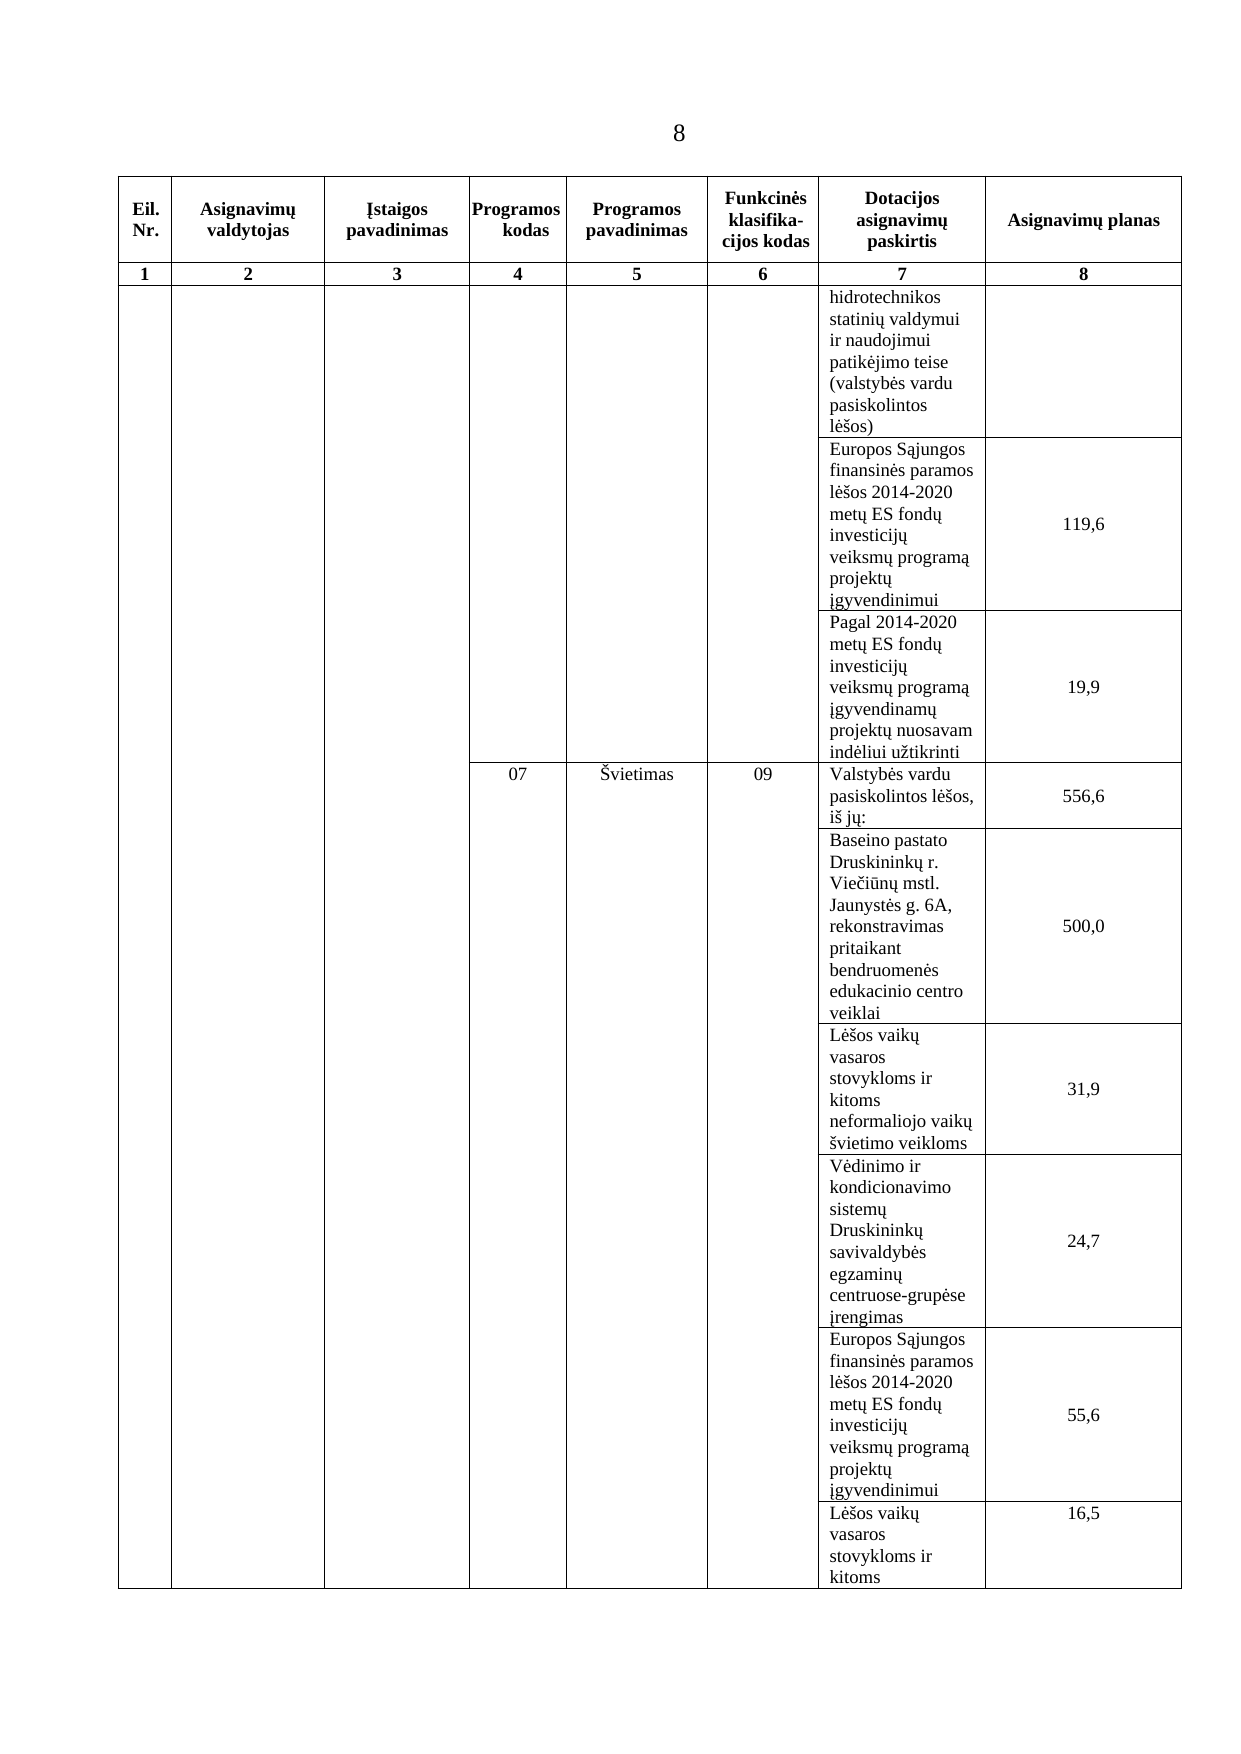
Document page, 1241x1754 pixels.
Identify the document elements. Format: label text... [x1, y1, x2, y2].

table_cell 31,9 [986, 1024, 1181, 1153]
table_header Įstaigos pavadinimas [325, 177, 469, 262]
table_cell hidrotechnikos statinių valdymui ir naudojimui patikėjimo teise (valstybės vardu pasiskolintos lėšos) [819, 286, 985, 437]
table_cell [119, 286, 171, 1588]
table_cell Švietimas [567, 763, 707, 1588]
table_cell Valstybės vardu pasiskolintos lėšos, iš jų: [819, 763, 985, 828]
table_cell 5 [567, 263, 707, 285]
table_cell Europos Sąjungos finansinės paramos lėšos 2014-2020 metų ES fondų investicijų veiksmų programą projektų įgyvendinimui [819, 1328, 985, 1501]
table_cell [567, 286, 707, 762]
table_cell Lėšos vaikų vasaros stovykloms ir kitoms [819, 1502, 985, 1588]
table_header Programos pavadinimas [567, 177, 707, 262]
table_cell Baseino pastato Druskininkų r. Viečiūnų mstl. Jaunystės g. 6A, rekonstravimas pritaikant bendruomenės edukacinio centro veiklai [819, 829, 985, 1023]
table_header Eil. Nr. [119, 177, 171, 262]
table_cell Europos Sąjungos finansinės paramos lėšos 2014-2020 metų ES fondų investicijų veiksmų programą projektų įgyvendinimui [819, 438, 985, 610]
table_cell 119,6 [986, 438, 1181, 610]
table_cell 8 [986, 263, 1181, 285]
table_cell Pagal 2014-2020 metų ES fondų investicijų veiksmų programą įgyvendinamų projektų nuosavam indėliui užtikrinti [819, 611, 985, 762]
table_cell 07 [470, 763, 566, 1588]
table_cell 556,6 [986, 763, 1181, 828]
table_cell [986, 286, 1181, 437]
table_cell 2 [172, 263, 324, 285]
table_cell [325, 286, 469, 1588]
table_cell 55,6 [986, 1328, 1181, 1501]
table_cell 6 [708, 263, 818, 285]
table_cell [172, 286, 324, 1588]
table_cell 09 [708, 763, 818, 1588]
table_header Programos kodas [470, 177, 566, 262]
table_cell Vėdinimo ir kondicionavimo sistemų Druskininkų savivaldybės egzaminų centruose-grupėse įrengimas [819, 1155, 985, 1327]
table_cell 7 [819, 263, 985, 285]
table_header Asignavimų planas [986, 177, 1181, 262]
table_cell 16,5 [986, 1502, 1181, 1588]
table_cell 3 [325, 263, 469, 285]
table_cell 24,7 [986, 1155, 1181, 1327]
table_cell [470, 286, 566, 762]
table_header Funkcinės klasifika-cijos kodas [708, 177, 818, 262]
table_header Asignavimų valdytojas [172, 177, 324, 262]
table_cell 1 [119, 263, 171, 285]
table_cell Lėšos vaikų vasaros stovykloms ir kitoms neformaliojo vaikų švietimo veikloms [819, 1024, 985, 1153]
table_cell 19,9 [986, 611, 1181, 762]
table_cell [708, 286, 818, 762]
table_cell 500,0 [986, 829, 1181, 1023]
table_header Dotacijos asignavimų paskirtis [819, 177, 985, 262]
table_cell 4 [470, 263, 566, 285]
